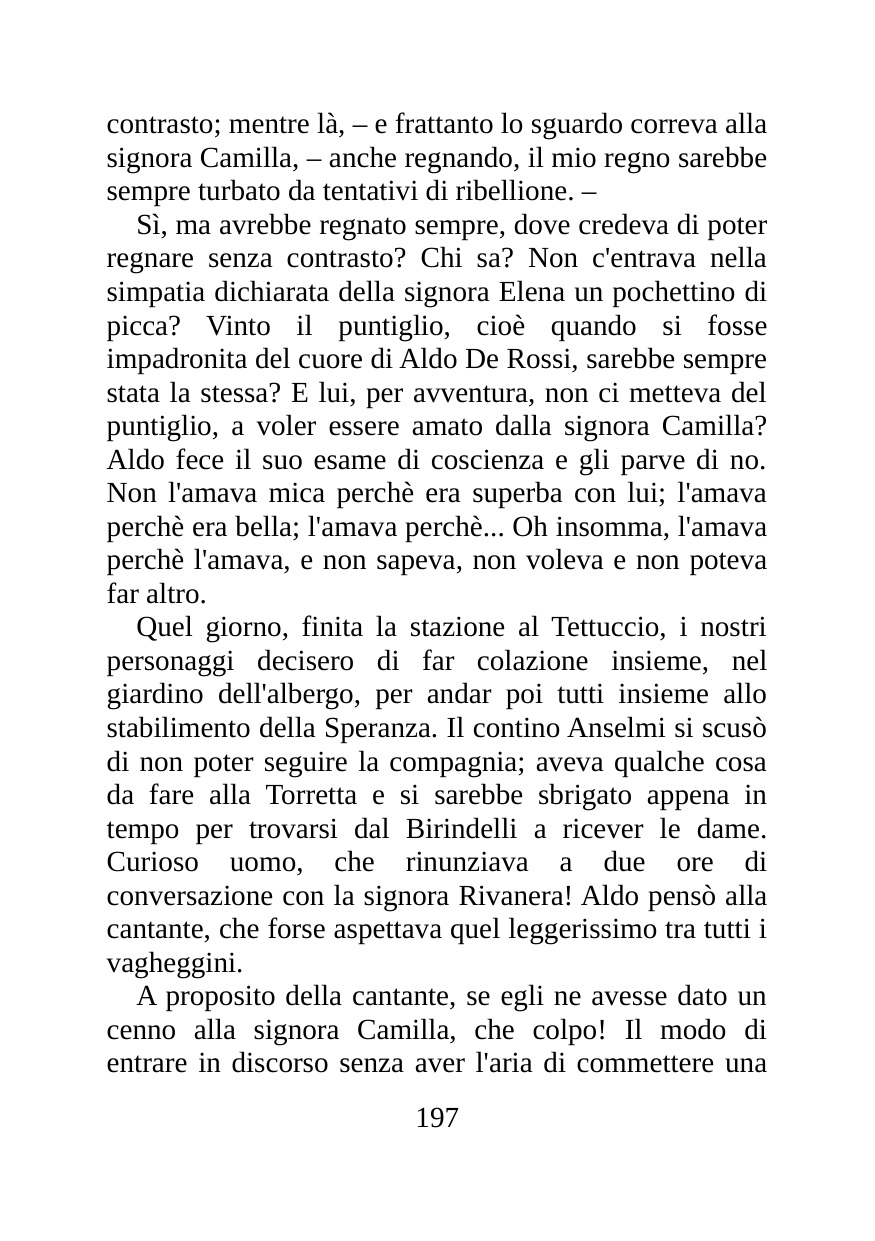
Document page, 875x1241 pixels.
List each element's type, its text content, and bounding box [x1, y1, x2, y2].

text Sì, ma avrebbe regnato sempre, dove credeva di poter regnare senza contrasto? Chi sa? Non c'entrava nella simpatia dichiarata della signora Elena un pochettino di picca? Vinto il puntiglio, cioè quando si fosse impadronita del cuore di Aldo De Rossi, sarebbe sempre stata la stessa? E lui, per avventura, non ci metteva del puntiglio, a voler essere amato dalla signora Camilla? Aldo fece il suo esame di coscienza e gli parve di no. Non l'amava mica perchè era superba con lui; l'amava perchè era bella; l'amava perchè... Oh insomma, l'amava perchè l'amava, e non sapeva, non voleva e non poteva far altro. [106, 207, 768, 609]
text contrasto; mentre là, ‒ e frattanto lo sguardo correva alla signora Camilla, ‒ anche regnando, il mio regno sarebbe sempre turbato da tentativi di ribellione. ‒ [106, 106, 768, 207]
text Quel giorno, finita la stazione al Tettuccio, i nostri personaggi decisero di far colazione insieme, nel giardino dell'albergo, per andar poi tutti insieme allo stabilimento della Speranza. Il contino Anselmi si scusò di non poter seguire la compagnia; aveva qualche cosa da fare alla Torretta e si sarebbe sbrigato appena in tempo per trovarsi dal Birindelli a ricever le dame. Curioso uomo, che rinunziava a due ore di conversazione con la signora Rivanera! Aldo pensò alla cantante, che forse aspettava quel leggerissimo tra tutti i vagheggini. [106, 609, 768, 978]
text A proposito della cantante, se egli ne avesse dato un cenno alla signora Camilla, che colpo! Il modo di entrare in discorso senza aver l'aria di commettere una [106, 978, 768, 1079]
